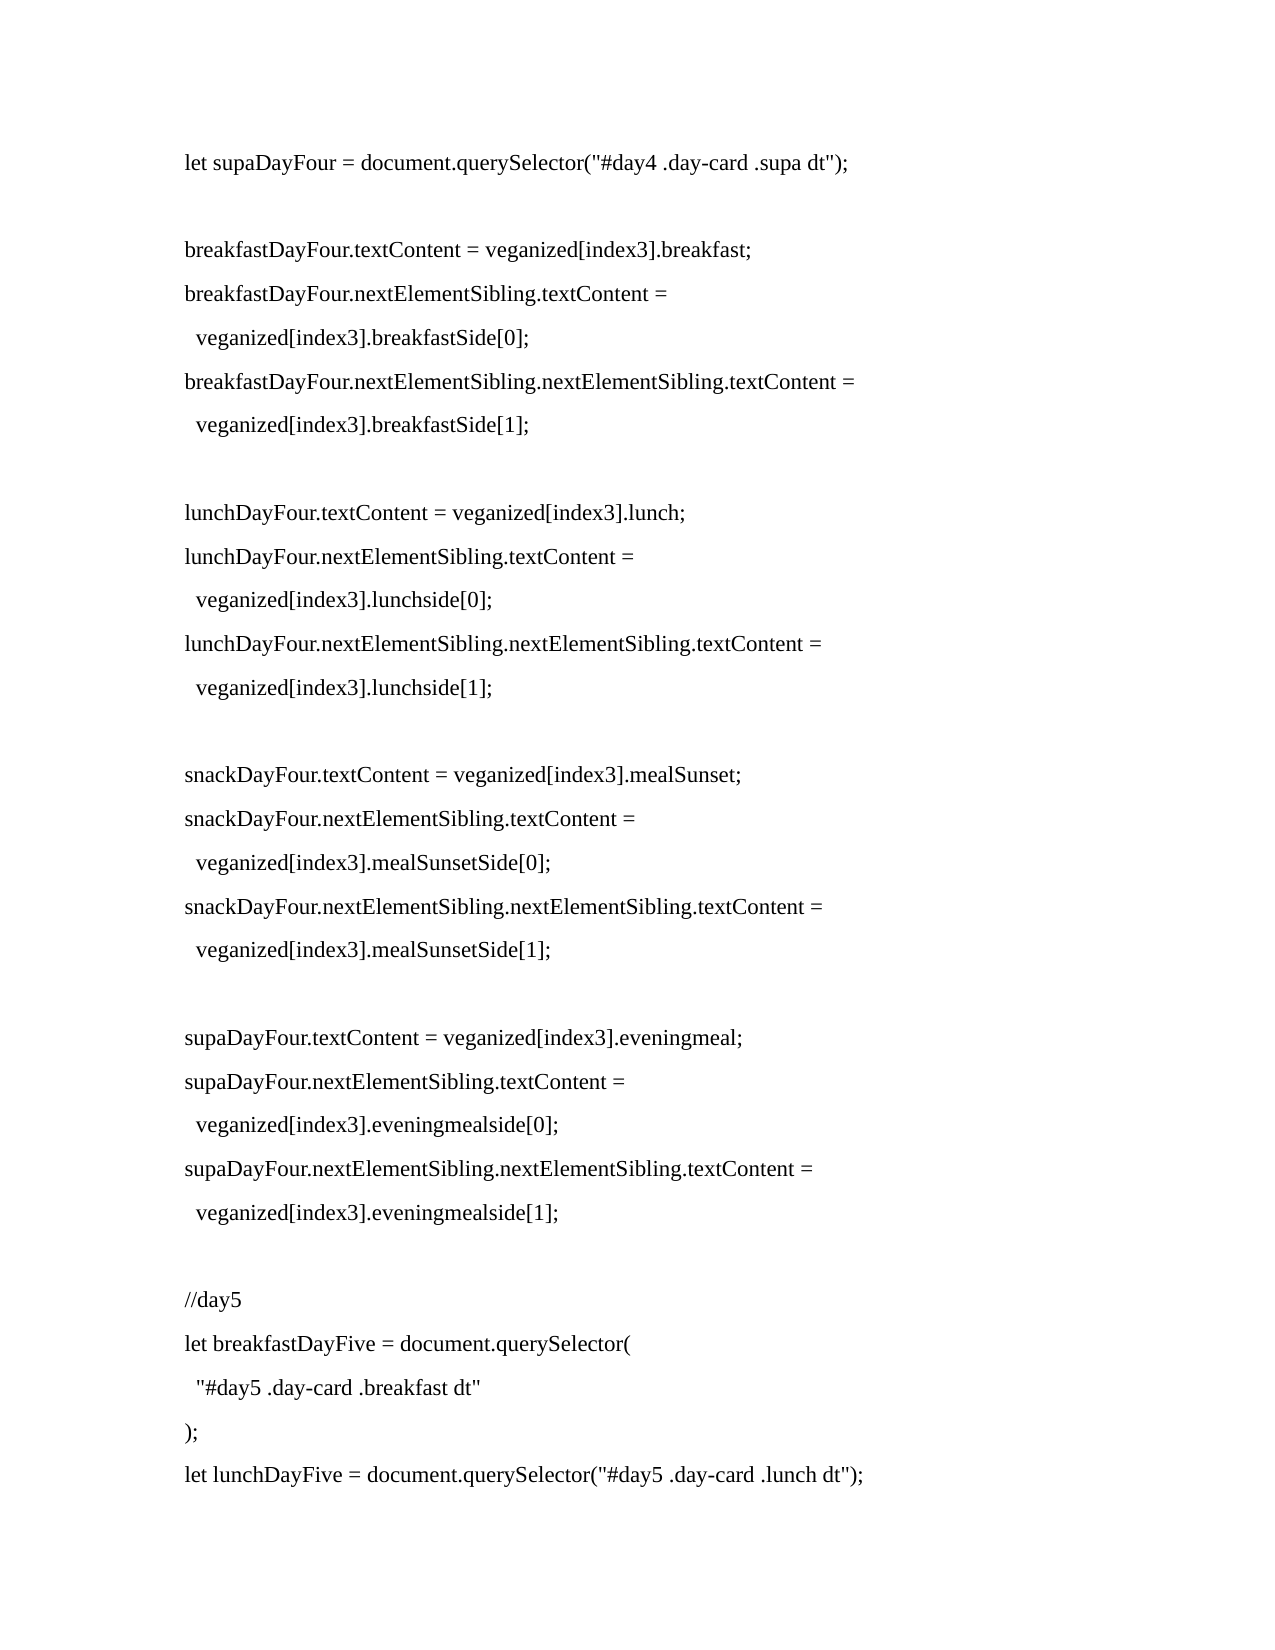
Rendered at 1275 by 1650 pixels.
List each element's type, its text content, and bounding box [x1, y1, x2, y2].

text breakfastDayFour.nextElementSibling.textContent = [150, 281, 1125, 307]
text let breakfastDayFive = document.querySelector( [150, 1331, 1125, 1357]
text snackDayFour.nextElementSibling.nextElementSibling.textContent = [150, 894, 1125, 919]
text veganized[index3].mealSunsetSide[0]; [150, 850, 1125, 875]
text supaDayFour.textContent = veganized[index3].eveningmeal; [150, 1025, 1125, 1050]
text lunchDayFour.nextElementSibling.nextElementSibling.textContent = [150, 631, 1125, 657]
text ); [150, 1419, 1125, 1444]
text let supaDayFour = document.querySelector("#day4 .day-card .supa dt"); [150, 150, 1125, 175]
text supaDayFour.nextElementSibling.textContent = [150, 1069, 1125, 1094]
text lunchDayFour.nextElementSibling.textContent = [150, 544, 1125, 569]
text supaDayFour.nextElementSibling.nextElementSibling.textContent = [150, 1156, 1125, 1182]
text breakfastDayFour.textContent = veganized[index3].breakfast; [150, 237, 1125, 263]
text //day5 [150, 1287, 1125, 1313]
text snackDayFour.nextElementSibling.textContent = [150, 806, 1125, 832]
text veganized[index3].breakfastSide[0]; [150, 325, 1125, 350]
text veganized[index3].breakfastSide[1]; [150, 412, 1125, 438]
text lunchDayFour.textContent = veganized[index3].lunch; [150, 500, 1125, 525]
text let lunchDayFive = document.querySelector("#day5 .day-card .lunch dt"); [150, 1462, 1125, 1488]
text veganized[index3].lunchside[1]; [150, 675, 1125, 700]
text "#day5 .day-card .breakfast dt" [150, 1375, 1125, 1400]
text veganized[index3].eveningmealside[0]; [150, 1112, 1125, 1138]
text veganized[index3].mealSunsetSide[1]; [150, 937, 1125, 963]
text snackDayFour.textContent = veganized[index3].mealSunset; [150, 762, 1125, 788]
text breakfastDayFour.nextElementSibling.nextElementSibling.textContent = [150, 369, 1125, 394]
text veganized[index3].lunchside[0]; [150, 587, 1125, 613]
text veganized[index3].eveningmealside[1]; [150, 1200, 1125, 1225]
